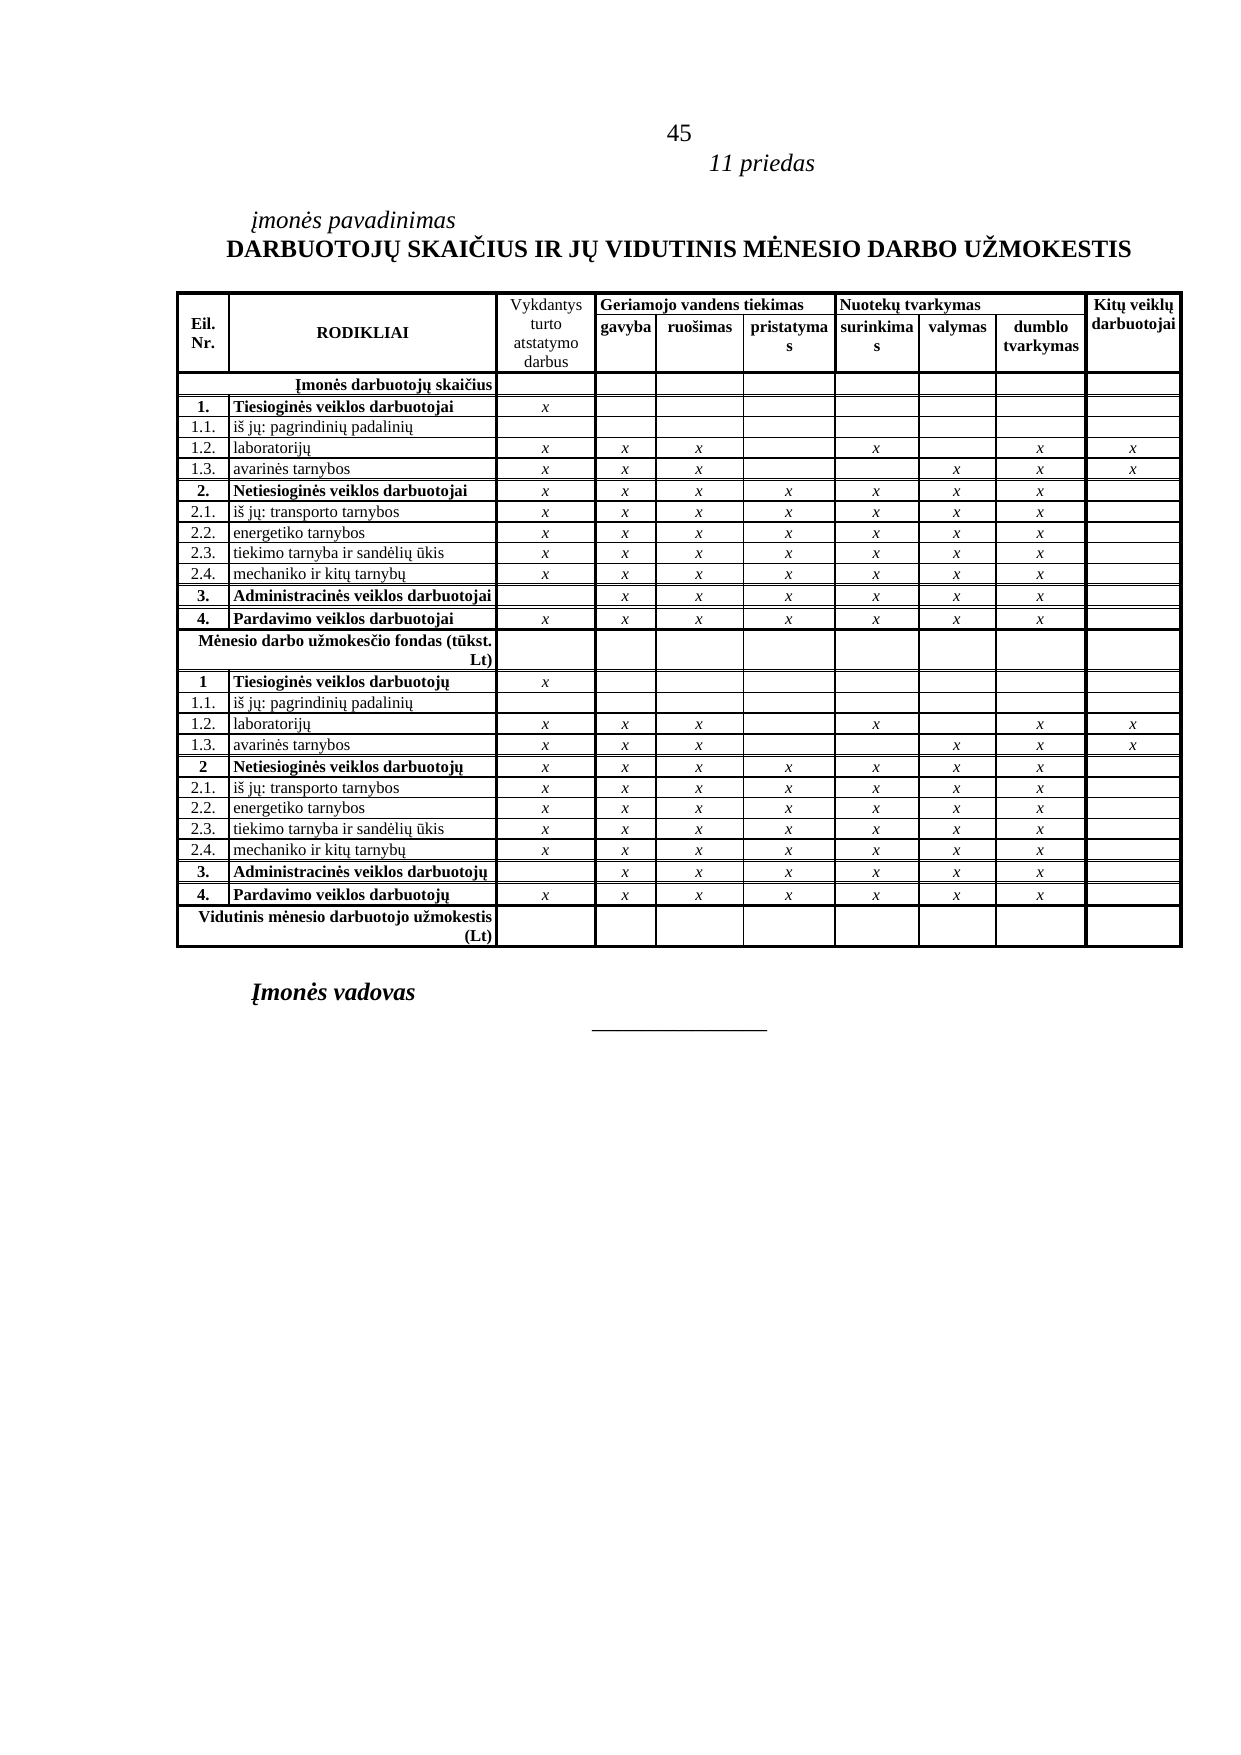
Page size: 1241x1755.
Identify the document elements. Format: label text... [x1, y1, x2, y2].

table_cell x [739, 862, 743, 881]
table_cell x [739, 798, 743, 817]
table_cell x [739, 459, 743, 478]
table_cell x [914, 481, 918, 500]
table_cell x [744, 884, 748, 903]
table_cell [914, 693, 918, 712]
text įmonės pavadinimas [177, 205, 1181, 234]
table_cell [914, 459, 918, 478]
table_cell x [914, 714, 918, 733]
table_cell [997, 631, 1084, 669]
table_cell valymas [920, 315, 995, 371]
table_cell x [739, 840, 743, 859]
table_cell [744, 672, 748, 691]
table_cell [739, 397, 743, 416]
table_cell x [914, 543, 918, 562]
table_cell [1088, 631, 1179, 669]
table_cell x [744, 481, 748, 500]
table_cell x [744, 502, 748, 521]
table_cell x [739, 564, 743, 583]
table_header RODIKLIAI [230, 295, 495, 371]
table_cell x [744, 543, 748, 562]
table_cell [914, 397, 918, 416]
table_cell x [739, 481, 743, 500]
table_cell x [739, 884, 743, 903]
table_header Kitų veiklų darbuotojai [1088, 295, 1179, 371]
table_cell [744, 714, 748, 733]
table_cell [744, 438, 748, 457]
table_cell x [744, 840, 748, 859]
table_cell [744, 417, 748, 436]
text Įmonės vadovas [177, 977, 1181, 1006]
table_cell [920, 631, 995, 669]
table_cell [744, 907, 834, 945]
text DARBUOTOJŲ SKAIČIUS IR JŲ VIDUTINIS MĖNESIO DARBO UŽMOKESTIS [177, 234, 1181, 263]
table_cell [997, 907, 1084, 945]
table_cell x [744, 819, 748, 838]
table_cell x [914, 586, 918, 605]
table_cell surinkimas [837, 315, 918, 371]
table_cell x [739, 438, 743, 457]
table_cell [744, 693, 748, 712]
table_cell x [914, 862, 918, 881]
table_cell x [739, 523, 743, 542]
table_cell x [739, 502, 743, 521]
table_cell x [739, 609, 743, 628]
table_cell x [914, 778, 918, 797]
table_cell x [739, 714, 743, 733]
table_cell ruošimas [657, 315, 743, 371]
table_cell x [914, 757, 918, 776]
table_cell pristatymas [744, 315, 834, 371]
table_cell [920, 907, 995, 945]
table_cell x [914, 884, 918, 903]
table_cell [739, 672, 743, 691]
table_cell [657, 907, 743, 945]
table_cell x [739, 778, 743, 797]
text ______________ [177, 1006, 1181, 1034]
table_cell [597, 631, 655, 669]
table_cell x [739, 543, 743, 562]
table_header Eil. Nr. [179, 295, 228, 371]
text 11 priedas [177, 148, 1181, 176]
table_cell [657, 631, 743, 669]
table_cell x [914, 564, 918, 583]
table_cell dumblo tvarkymas [997, 315, 1084, 371]
table_cell [498, 907, 594, 945]
table_cell x [744, 757, 748, 776]
table_cell x [744, 523, 748, 542]
table_cell x [914, 609, 918, 628]
table_cell [744, 459, 748, 478]
table_cell [597, 907, 655, 945]
table_cell x [744, 609, 748, 628]
table_cell [739, 417, 743, 436]
table_cell x [739, 757, 743, 776]
table_cell [739, 374, 743, 393]
table_cell x [744, 862, 748, 881]
table_cell x [744, 778, 748, 797]
table_cell x [914, 798, 918, 817]
table_cell [836, 631, 918, 669]
table_cell x [914, 502, 918, 521]
table_cell [914, 735, 918, 754]
table_cell gavyba [597, 315, 655, 371]
table_cell [744, 631, 834, 669]
table_cell x [914, 819, 918, 838]
table_cell [1088, 907, 1179, 945]
table_cell x [914, 523, 918, 542]
table_cell x [744, 798, 748, 817]
table_cell x [739, 735, 743, 754]
table_cell [914, 374, 918, 393]
table_cell x [739, 586, 743, 605]
table_cell x [744, 564, 748, 583]
table_cell [914, 672, 918, 691]
table_cell [744, 374, 748, 393]
table_cell [498, 631, 594, 669]
table_cell [739, 693, 743, 712]
table_cell [744, 397, 748, 416]
table_cell [836, 907, 918, 945]
table_cell [744, 735, 748, 754]
table_cell [914, 417, 918, 436]
table_cell x [739, 819, 743, 838]
table_cell x [744, 586, 748, 605]
table_cell x [914, 840, 918, 859]
table_cell x [914, 438, 918, 457]
